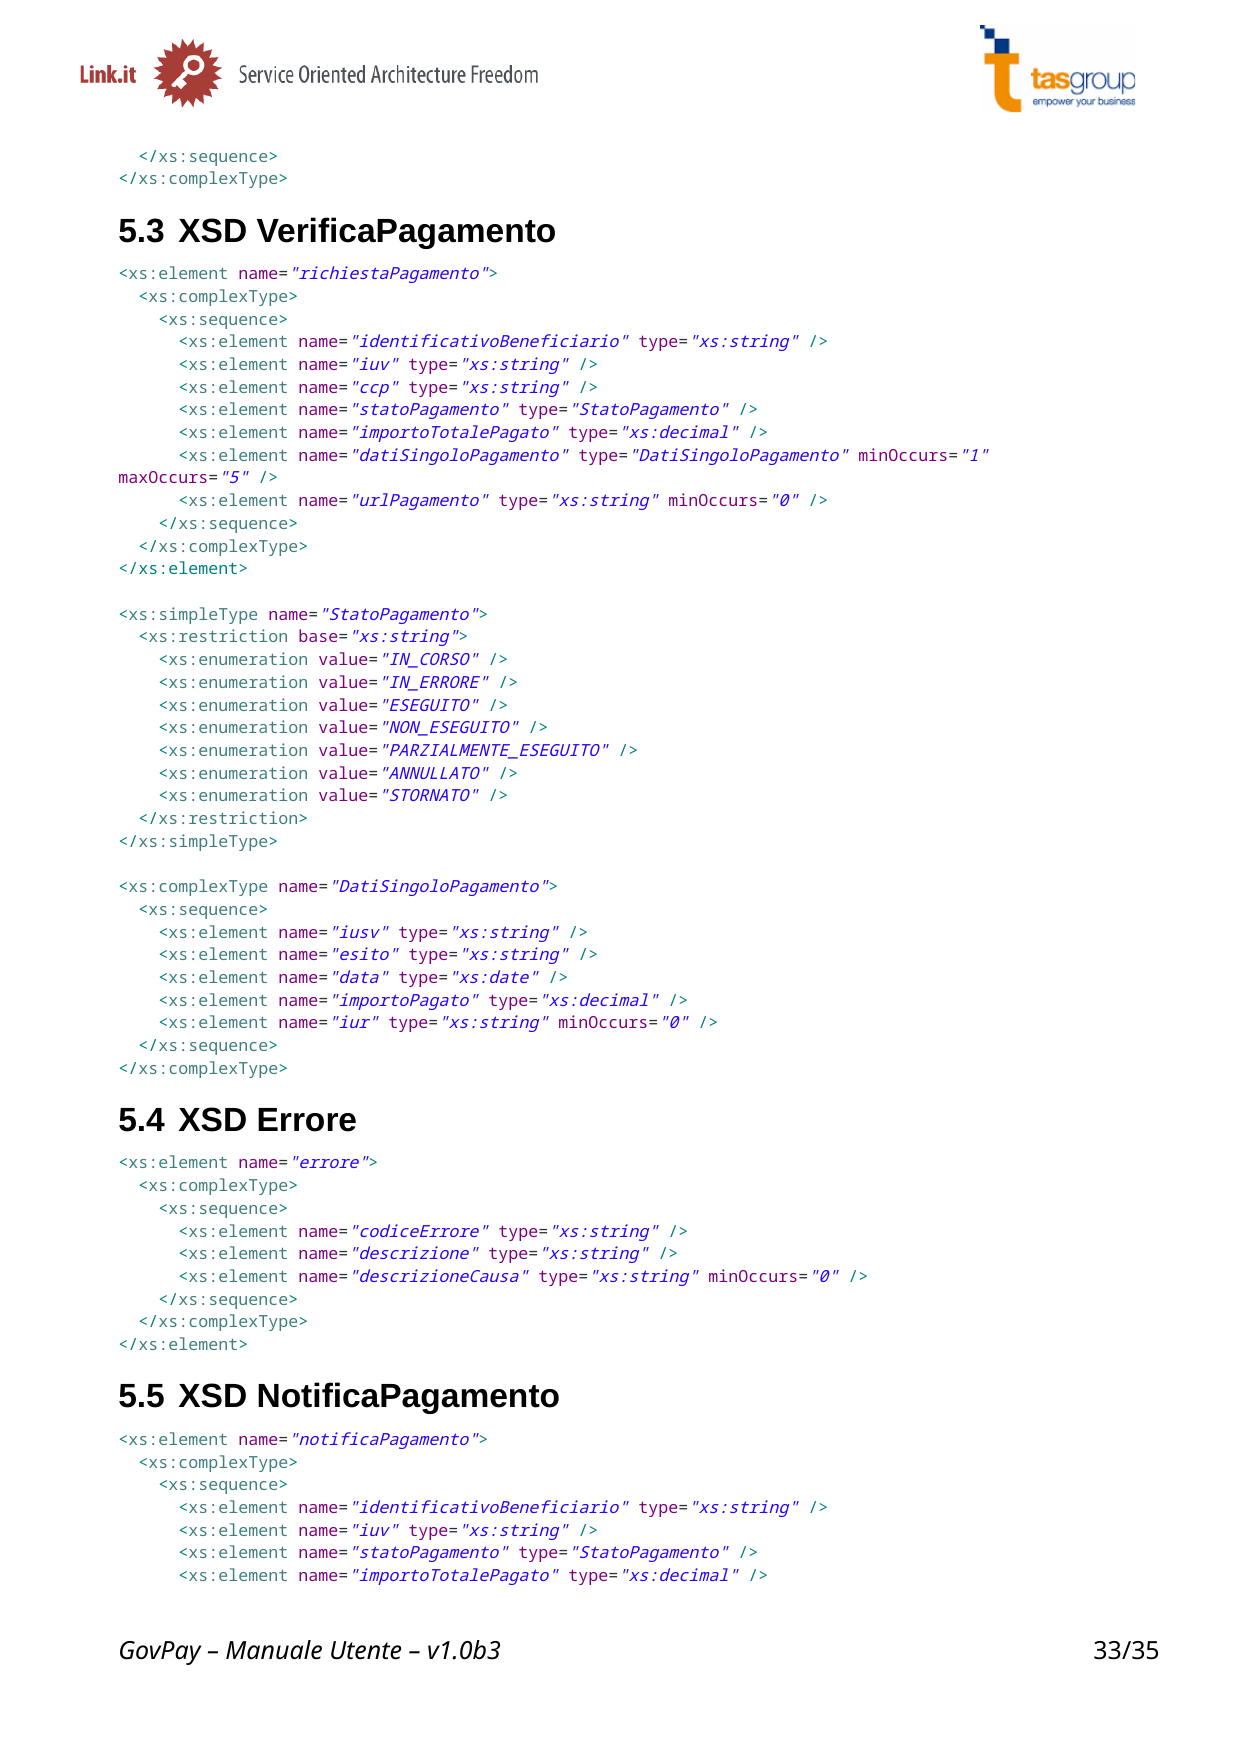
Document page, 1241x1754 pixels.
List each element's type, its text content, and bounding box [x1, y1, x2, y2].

text <xs:sequence> [118, 1473, 1122, 1496]
text <xs:element name="importoPagato" type="xs:decimal" /> [118, 988, 1122, 1011]
text <xs:element name="descrizioneCausa" type="xs:string" minOccurs="0" /> [118, 1265, 1122, 1287]
text </xs:sequence> [118, 1287, 1122, 1310]
text <xs:enumeration value="IN_CORSO" /> [118, 648, 1122, 670]
text <xs:sequence> [118, 1197, 1122, 1219]
text </xs:sequence> [118, 511, 1122, 534]
text <xs:enumeration value="ANNULLATO" /> [118, 761, 1122, 784]
picture [980, 25, 1136, 113]
text <xs:element name="errore"> [118, 1151, 1122, 1174]
text <xs:sequence> [118, 307, 1122, 330]
text <xs:element name="iur" type="xs:string" minOccurs="0" /> [118, 1011, 1122, 1034]
text <xs:complexType name="DatiSingoloPagamento"> [118, 875, 1122, 897]
text </xs:sequence> [118, 144, 1122, 167]
text <xs:restriction base="xs:string"> [118, 625, 1122, 648]
text <xs:enumeration value="PARZIALMENTE_ESEGUITO" /> [118, 738, 1122, 761]
text </xs:complexType> [118, 1310, 1122, 1333]
text <xs:sequence> [118, 897, 1122, 920]
text <xs:element name="datiSingoloPagamento" type="DatiSingoloPagamento" minOccurs="1" maxOccurs="5" /> [118, 443, 1122, 489]
text <xs:element name="importoTotalePagato" type="xs:decimal" /> [118, 1564, 1122, 1586]
text <xs:enumeration value="NON_ESEGUITO" /> [118, 716, 1122, 738]
text <xs:complexType> [118, 284, 1122, 307]
text <xs:element name="codiceErrore" type="xs:string" /> [118, 1219, 1122, 1242]
text <xs:enumeration value="IN_ERRORE" /> [118, 670, 1122, 693]
text <xs:element name="ccp" type="xs:string" /> [118, 375, 1122, 398]
text </xs:complexType> [118, 534, 1122, 557]
text <xs:element name="iuv" type="xs:string" /> [118, 1518, 1122, 1541]
text <xs:element name="richiestaPagamento"> [118, 262, 1122, 284]
text <xs:element name="descrizione" type="xs:string" /> [118, 1242, 1122, 1265]
text <xs:element name="notificaPagamento"> [118, 1427, 1122, 1450]
text <xs:enumeration value="ESEGUITO" /> [118, 693, 1122, 716]
text </xs:restriction> [118, 807, 1122, 829]
picture [1, 33, 602, 113]
text <xs:enumeration value="STORNATO" /> [118, 784, 1122, 807]
text <xs:element name="data" type="xs:date" /> [118, 966, 1122, 988]
text <xs:element name="iusv" type="xs:string" /> [118, 920, 1122, 943]
text </xs:complexType> [118, 1056, 1122, 1079]
text <xs:element name="esito" type="xs:string" /> [118, 943, 1122, 966]
subtitle XSD VerificaPagamento [118, 211, 1122, 249]
text <xs:simpleType name="StatoPagamento"> [118, 602, 1122, 625]
subtitle XSD NotificaPagamento [118, 1376, 1122, 1415]
text <xs:element name="importoTotalePagato" type="xs:decimal" /> [118, 421, 1122, 443]
text </xs:complexType> [118, 167, 1122, 190]
text <xs:complexType> [118, 1174, 1122, 1197]
text </xs:element> [118, 557, 1122, 579]
text <xs:element name="identificativoBeneficiario" type="xs:string" /> [118, 330, 1122, 352]
text <xs:element name="iuv" type="xs:string" /> [118, 352, 1122, 375]
text <xs:element name="identificativoBeneficiario" type="xs:string" /> [118, 1496, 1122, 1518]
text <xs:element name="statoPagamento" type="StatoPagamento" /> [118, 1541, 1122, 1564]
text <xs:element name="statoPagamento" type="StatoPagamento" /> [118, 398, 1122, 421]
subtitle XSD Errore [118, 1100, 1122, 1139]
text <xs:complexType> [118, 1450, 1122, 1473]
text </xs:simpleType> [118, 829, 1122, 852]
text </xs:sequence> [118, 1034, 1122, 1056]
text <xs:element name="urlPagamento" type="xs:string" minOccurs="0" /> [118, 489, 1122, 511]
text </xs:element> [118, 1333, 1122, 1356]
